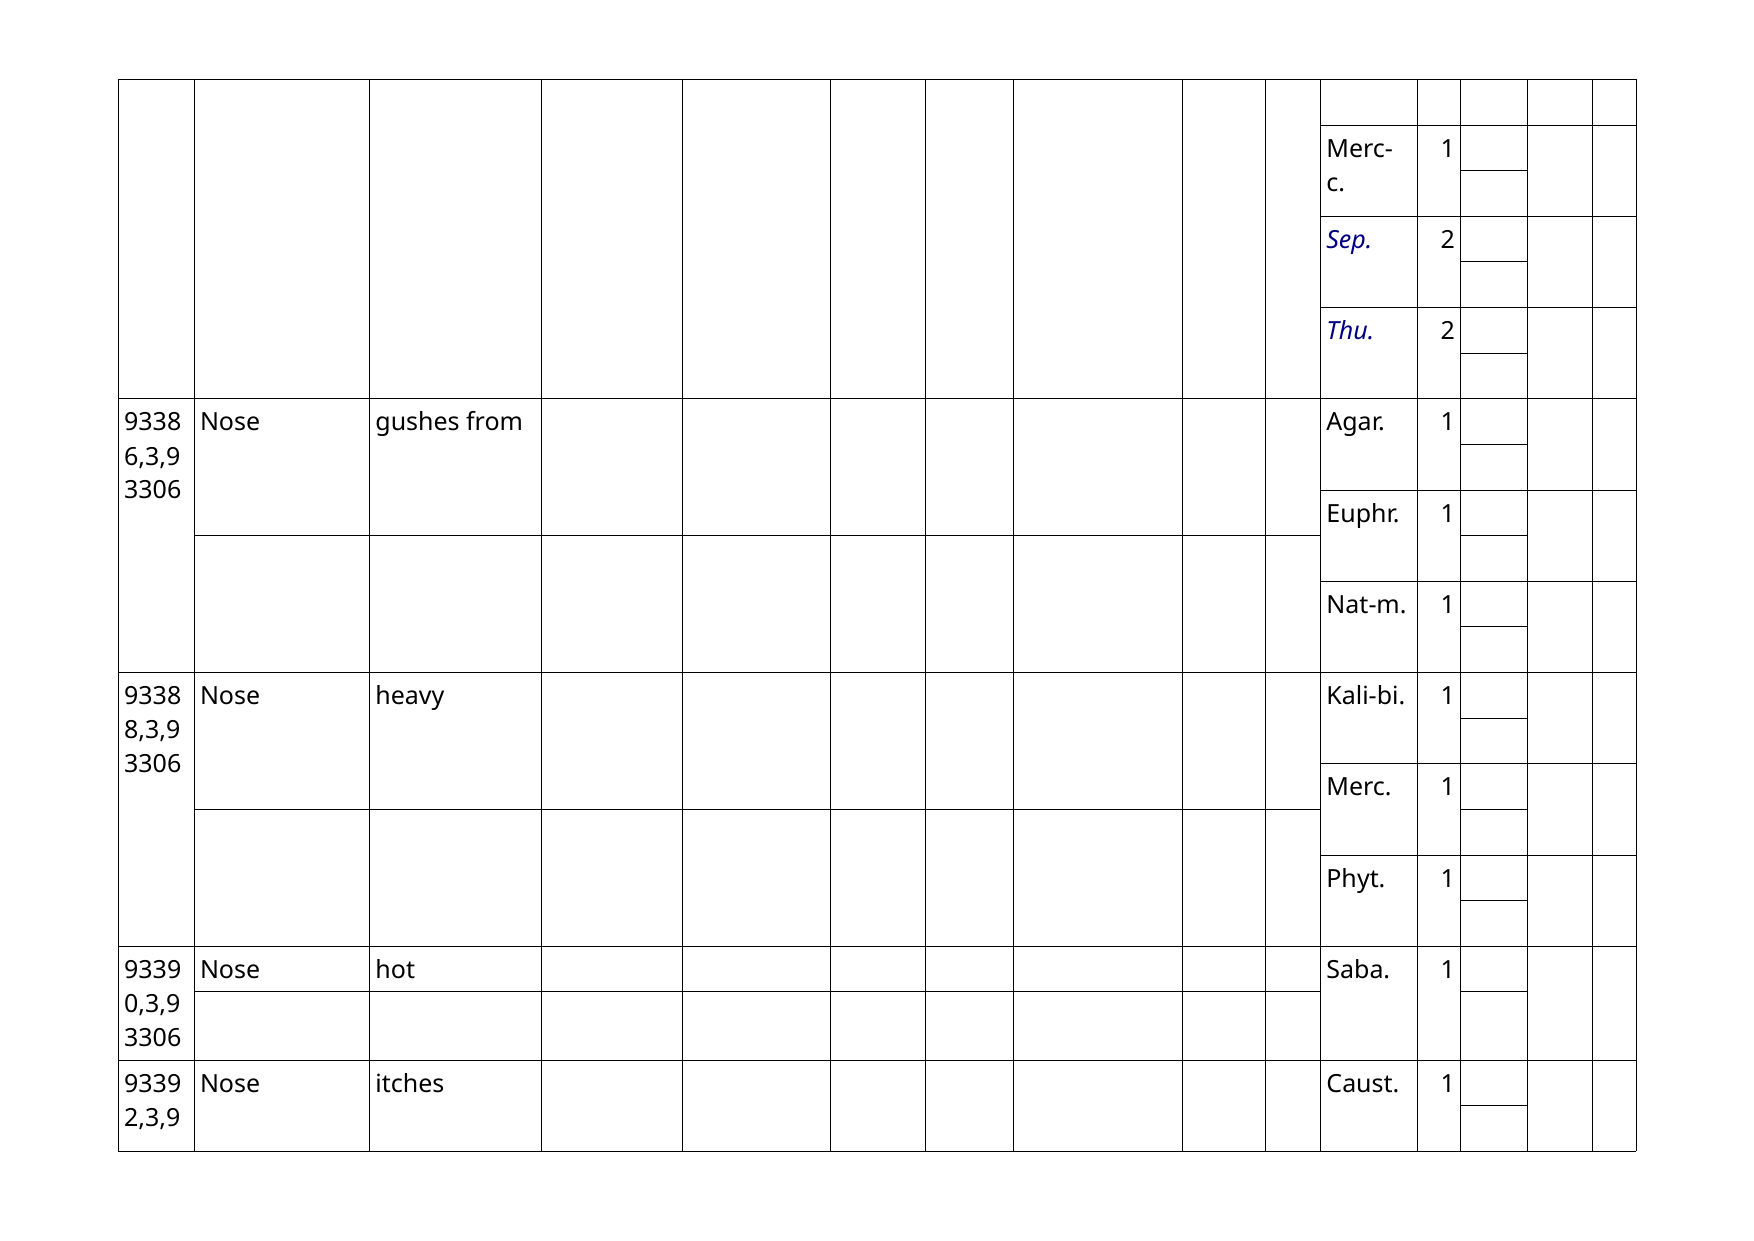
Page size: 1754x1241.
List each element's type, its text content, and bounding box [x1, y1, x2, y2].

table_cell [1528, 126, 1592, 216]
table_cell [1528, 764, 1592, 854]
table_cell [1528, 399, 1592, 489]
table_cell [1014, 673, 1182, 809]
table_cell Nose [195, 399, 369, 535]
table_cell heavy [370, 673, 541, 809]
table_cell [926, 80, 1013, 398]
table_cell [1418, 80, 1460, 124]
table_cell Kali-bi. [1321, 673, 1417, 763]
table_cell 2 [1418, 217, 1460, 307]
table_cell [1461, 719, 1527, 763]
table_cell 93390,3,93306 [119, 947, 194, 1059]
table_cell [1461, 171, 1527, 216]
table_cell [1014, 536, 1182, 672]
table_cell 1 [1418, 491, 1460, 581]
table_cell [542, 80, 682, 398]
table_cell [1461, 1106, 1527, 1151]
table_cell [1461, 354, 1527, 398]
table_cell [1014, 947, 1182, 991]
table_cell [1593, 673, 1636, 763]
table_cell 1 [1418, 399, 1460, 489]
table_cell [926, 673, 1013, 809]
table_cell [1266, 80, 1320, 398]
table_cell [926, 810, 1013, 946]
table_cell [370, 992, 541, 1059]
table_cell [926, 992, 1013, 1059]
table_cell [1528, 673, 1592, 763]
table_cell [1528, 217, 1592, 307]
table_cell [1266, 810, 1320, 946]
table_cell 1 [1418, 947, 1460, 1059]
table_cell Euphr. [1321, 491, 1417, 581]
table_cell [1528, 80, 1592, 124]
table_cell [1593, 80, 1636, 124]
table_cell Phyt. [1321, 856, 1417, 946]
table_cell Nose [195, 947, 369, 991]
table_cell [1461, 308, 1527, 353]
table_cell [831, 536, 925, 672]
table_cell itches [370, 1061, 541, 1151]
table_cell [683, 810, 830, 946]
table_cell [1461, 992, 1527, 1059]
table_cell [831, 399, 925, 535]
table_cell gushes from [370, 399, 541, 535]
table_cell [831, 947, 925, 991]
table_cell [1528, 308, 1592, 398]
table_cell 93388,3,93306 [119, 673, 194, 946]
table_cell [1593, 491, 1636, 581]
table_cell [683, 1061, 830, 1151]
table_cell [1183, 1061, 1265, 1151]
table_cell [926, 947, 1013, 991]
table_cell [1183, 810, 1265, 946]
table_cell [1183, 673, 1265, 809]
table_cell [1528, 1061, 1592, 1151]
table_cell [1461, 673, 1527, 718]
table_cell [831, 1061, 925, 1151]
table_cell [1461, 627, 1527, 672]
table_cell [542, 399, 682, 535]
table_cell [1014, 399, 1182, 535]
table_cell 93386,3,93306 [119, 399, 194, 672]
table_cell [1014, 992, 1182, 1059]
table_cell [1461, 445, 1527, 489]
table_cell [1528, 856, 1592, 946]
table_cell [926, 1061, 1013, 1151]
table_cell [195, 536, 369, 672]
table_cell Nat-m. [1321, 582, 1417, 672]
table_cell [1266, 673, 1320, 809]
table_cell [1183, 992, 1265, 1059]
table_cell Thu. [1321, 308, 1417, 398]
table_cell [683, 992, 830, 1059]
table_cell [542, 536, 682, 672]
table_cell [195, 810, 369, 946]
table_cell hot [370, 947, 541, 991]
table_cell [1014, 810, 1182, 946]
table_cell [1461, 126, 1527, 170]
table_cell [1461, 262, 1527, 307]
table_cell [1461, 491, 1527, 535]
table_cell Nose [195, 1061, 369, 1151]
table_cell [1461, 947, 1527, 991]
table_cell [1014, 80, 1182, 398]
table_cell Nose [195, 673, 369, 809]
table_cell Sep. [1321, 217, 1417, 307]
table_cell [1593, 217, 1636, 307]
table_cell [1461, 856, 1527, 900]
table_cell [1266, 992, 1320, 1059]
table_cell [1593, 582, 1636, 672]
table_cell [683, 399, 830, 535]
table_cell [1266, 399, 1320, 535]
table_cell [1461, 536, 1527, 581]
table_cell [1183, 947, 1265, 991]
table_cell 2 [1418, 308, 1460, 398]
table_cell Caust. [1321, 1061, 1417, 1151]
table_cell [1461, 810, 1527, 854]
table_cell [926, 399, 1013, 535]
table_cell [1266, 1061, 1320, 1151]
table_cell 1 [1418, 673, 1460, 763]
table_cell [370, 810, 541, 946]
table_cell [1461, 217, 1527, 261]
table_cell [1461, 1061, 1527, 1105]
table_cell [119, 80, 194, 398]
table_cell [831, 992, 925, 1059]
table_cell [831, 810, 925, 946]
table_cell 1 [1418, 1061, 1460, 1151]
table_cell [683, 947, 830, 991]
table_cell [926, 536, 1013, 672]
table_cell [1593, 947, 1636, 1059]
table_cell [1014, 1061, 1182, 1151]
table_cell [1321, 80, 1417, 124]
table_cell [683, 536, 830, 672]
table_cell [195, 80, 369, 398]
table_cell [1183, 536, 1265, 672]
table_cell [195, 992, 369, 1059]
table_cell Merc-c. [1321, 126, 1417, 216]
table_cell 1 [1418, 126, 1460, 216]
table_cell [1183, 399, 1265, 535]
table_cell [1183, 80, 1265, 398]
table_cell [1461, 582, 1527, 626]
table_cell [542, 810, 682, 946]
table_cell [1593, 1061, 1636, 1151]
table_cell 93392,3,9 [119, 1061, 194, 1151]
table_cell [1461, 80, 1527, 124]
table_cell [1528, 491, 1592, 581]
table_cell [831, 80, 925, 398]
table_cell [1461, 764, 1527, 809]
table_cell [683, 80, 830, 398]
table_cell Agar. [1321, 399, 1417, 489]
table_cell [370, 80, 541, 398]
table_cell 1 [1418, 764, 1460, 854]
table_cell [1461, 901, 1527, 946]
table_cell [1461, 399, 1527, 444]
table_cell [1593, 764, 1636, 854]
table_cell [1266, 947, 1320, 991]
table_cell [1593, 126, 1636, 216]
table_cell [542, 673, 682, 809]
table_cell 1 [1418, 582, 1460, 672]
table_cell [1528, 947, 1592, 1059]
table_cell [542, 1061, 682, 1151]
table_cell [831, 673, 925, 809]
table_cell [1528, 582, 1592, 672]
table_cell [370, 536, 541, 672]
table_cell Saba. [1321, 947, 1417, 1059]
table_cell [1266, 536, 1320, 672]
table_cell [683, 673, 830, 809]
table_cell 1 [1418, 856, 1460, 946]
table_cell [1593, 399, 1636, 489]
table_cell [1593, 308, 1636, 398]
table_cell [542, 947, 682, 991]
table_cell [1593, 856, 1636, 946]
table_cell [542, 992, 682, 1059]
table_cell Merc. [1321, 764, 1417, 854]
